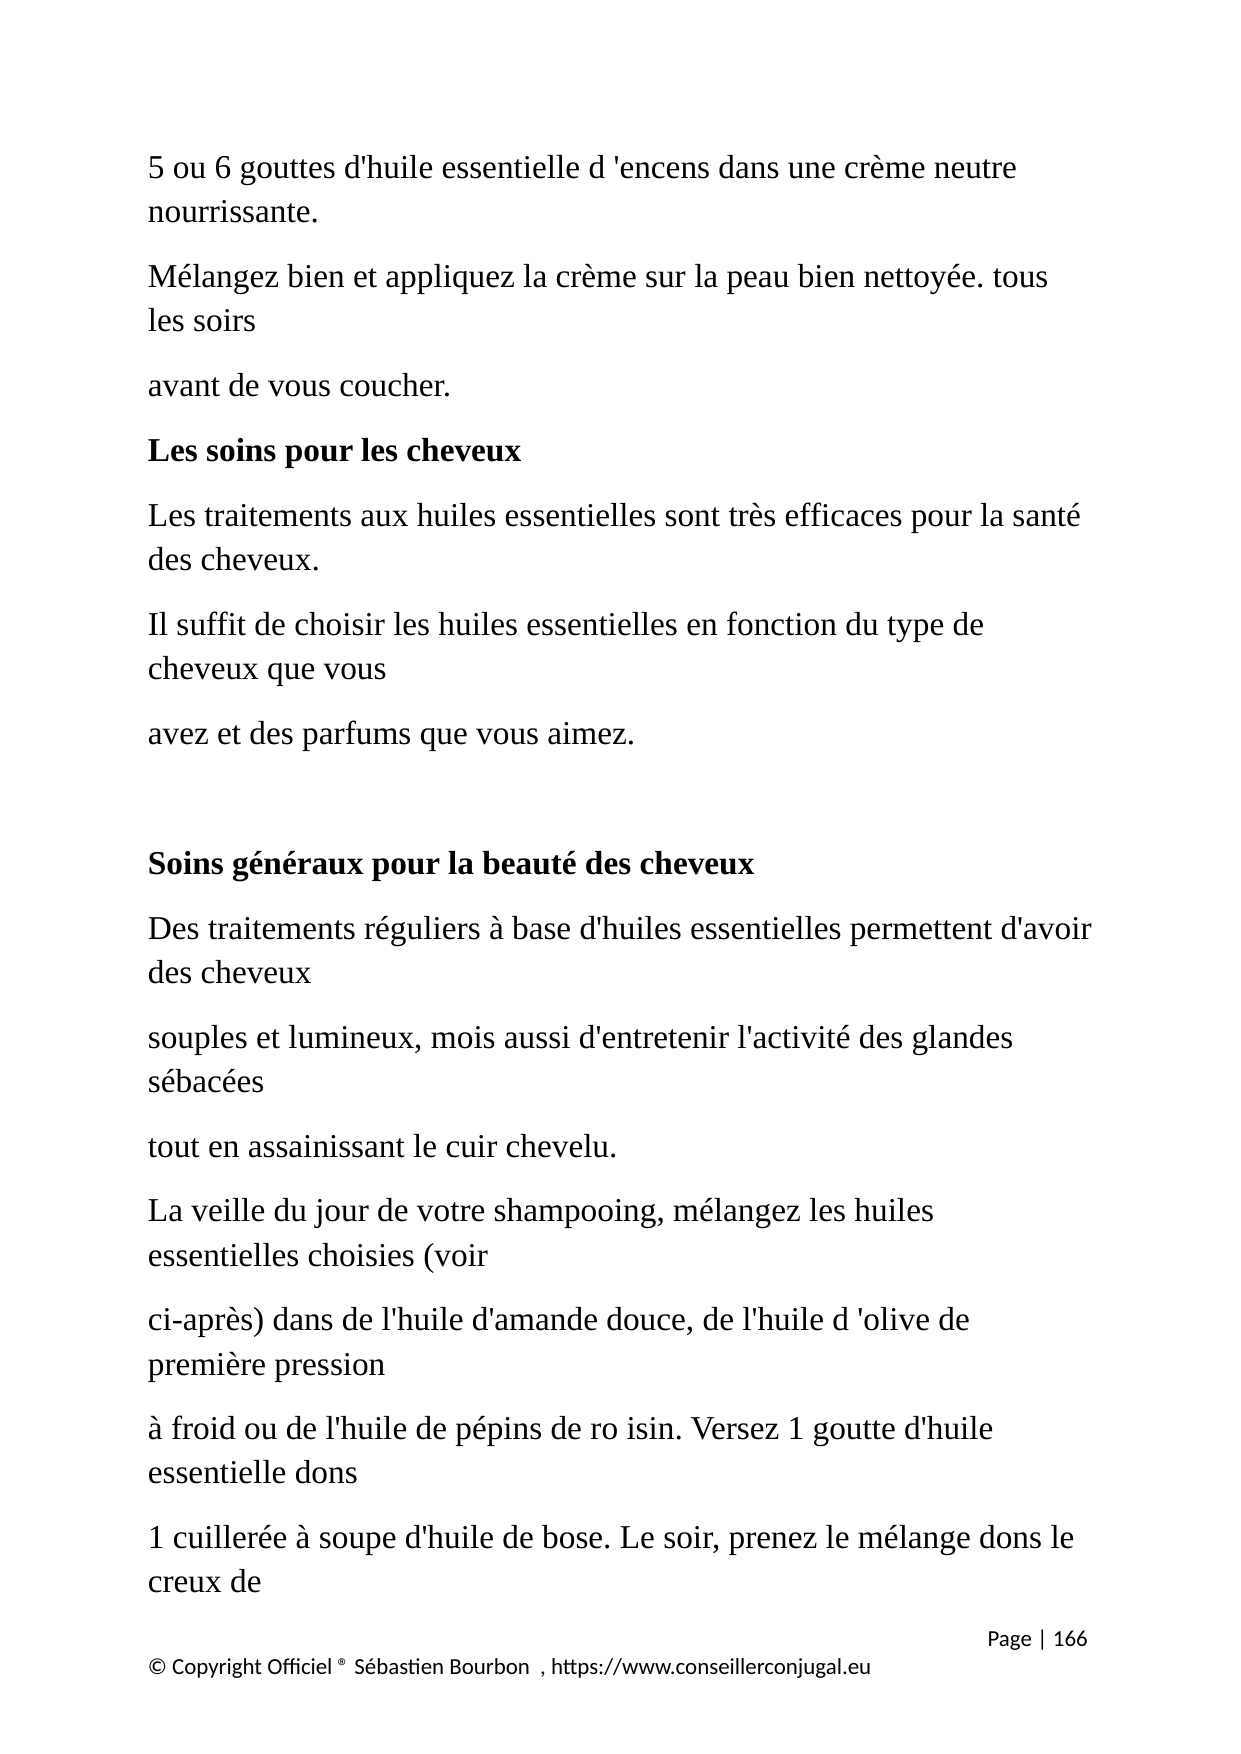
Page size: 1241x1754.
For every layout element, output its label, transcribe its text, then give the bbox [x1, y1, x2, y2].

text Mélangez bien et appliquez la crème sur la peau bien nettoyée. tous les soirs [148, 257, 1093, 339]
text souples et lumineux, mois aussi d'entretenir l'activité des glandes sébacées [148, 1017, 1093, 1099]
text à froid ou de l'huile de pépins de ro isin. Versez 1 goutte d'huile essentielle dons [148, 1409, 1093, 1491]
text avez et des parfums que vous aimez. [148, 713, 1093, 752]
text 5 ou 6 gouttes d'huile essentielle d 'encens dans une crème neutre nourrissante. [148, 148, 1093, 230]
text ci-après) dans de l'huile d'amande douce, de l'huile d 'olive de première pression [148, 1300, 1093, 1382]
text Soins généraux pour la beauté des cheveux [148, 843, 1093, 881]
text tout en assainissant le cuir chevelu. [148, 1126, 1093, 1164]
text Des traitements réguliers à base d'huiles essentielles permettent d'avoir des cheveux [148, 908, 1093, 990]
text Il suffit de choisir les huiles essentielles en fonction du type de cheveux que vous [148, 604, 1093, 687]
text Les soins pour les cheveux [148, 430, 1093, 469]
text 1 cuillerée à soupe d'huile de bose. Le soir, prenez le mélange dons le creux de [148, 1518, 1093, 1600]
text avant de vous coucher. [148, 366, 1093, 404]
text La veille du jour de votre shampooing, mélangez les huiles essentielles choisies (voir [148, 1191, 1093, 1273]
text Les traitements aux huiles essentielles sont très efficaces pour la santé des cheveux. [148, 495, 1093, 578]
